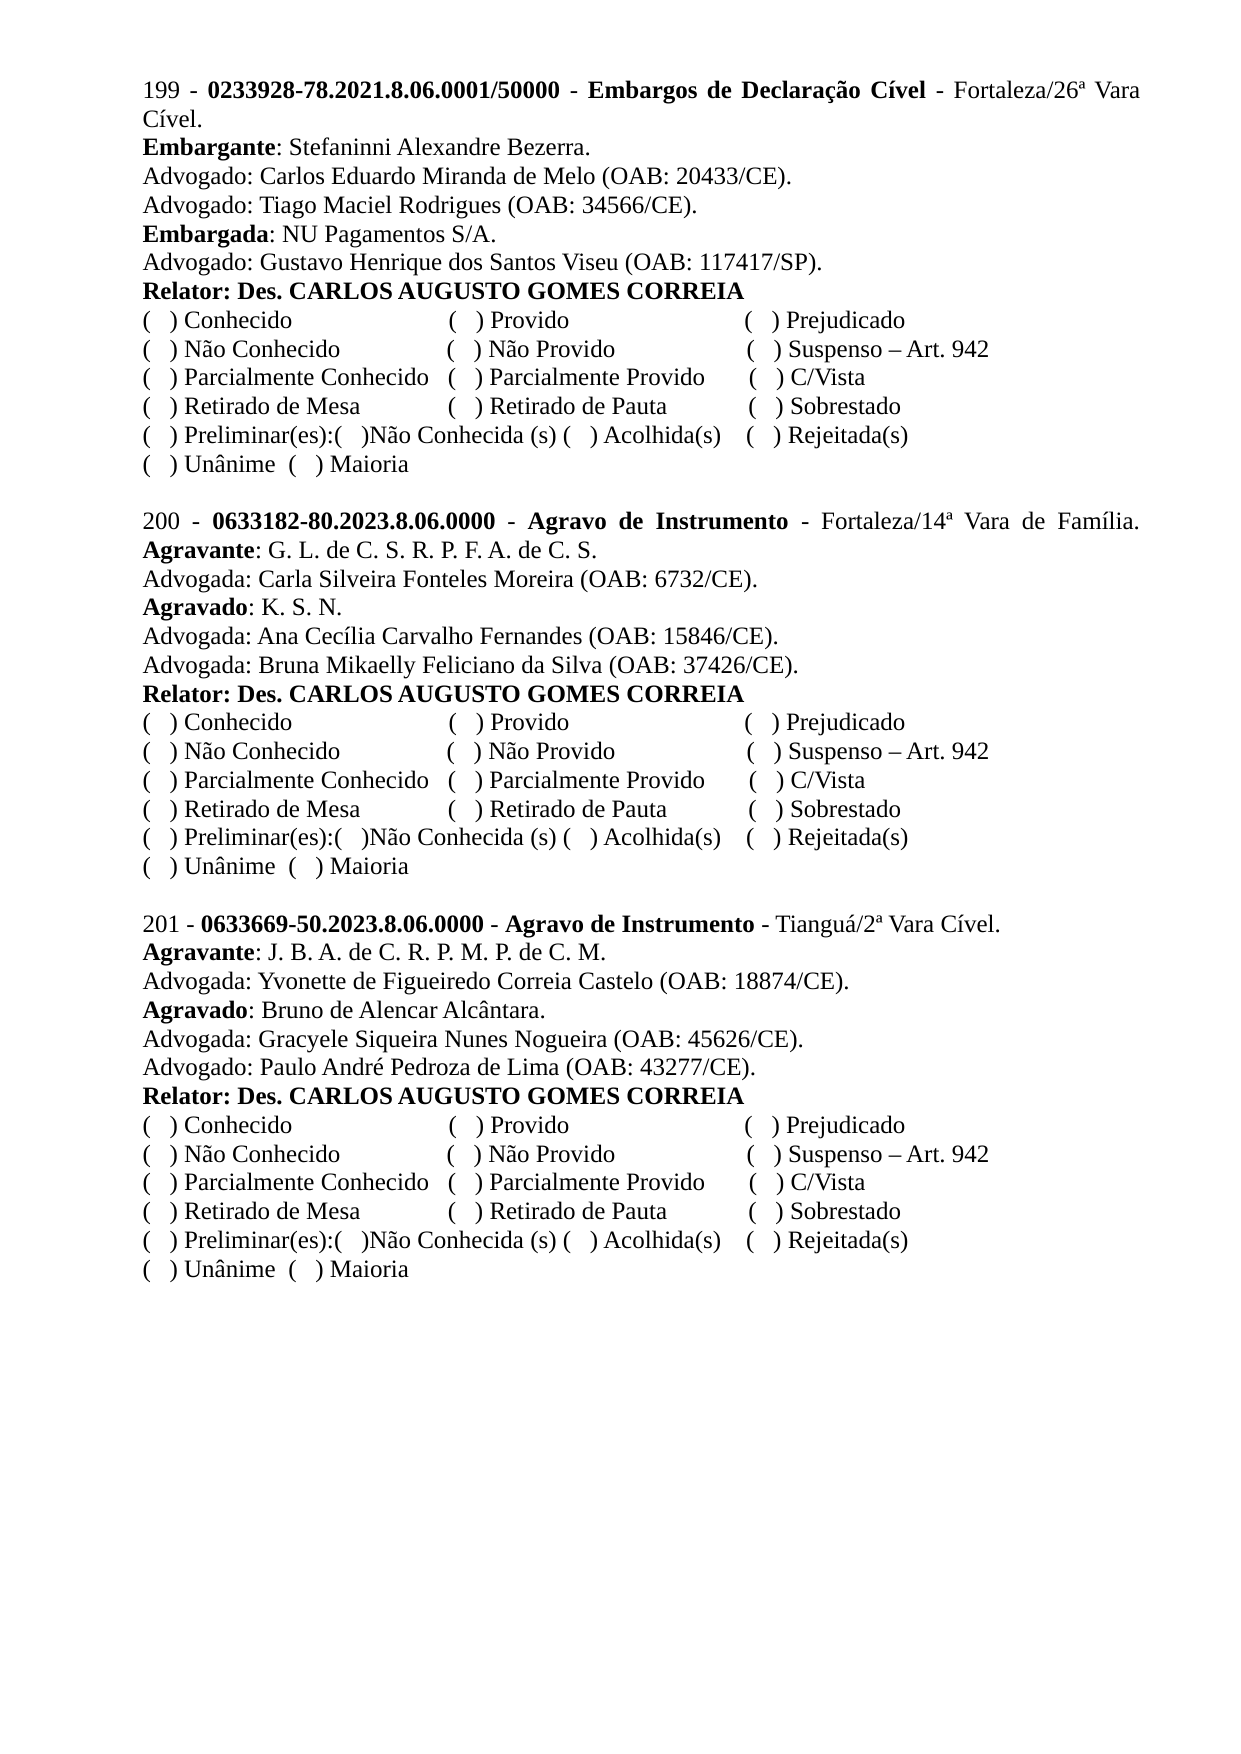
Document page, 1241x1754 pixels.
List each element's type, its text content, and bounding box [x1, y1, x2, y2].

text ( ) Retirado de Mesa ( ) Retirado de Pauta ( ) Sobrestado [142, 391, 1158, 420]
text ( ) Preliminar(es):( )Não Conhecida (s) ( ) Acolhida(s) ( ) Rejeitada(s) [142, 420, 1158, 449]
text ( ) Retirado de Mesa ( ) Retirado de Pauta ( ) Sobrestado [142, 794, 1158, 822]
text Advogada: Yvonette de Figueiredo Correia Castelo (OAB: 18874/CE). [142, 966, 1141, 995]
text Advogada: Ana Cecília Carvalho Fernandes (OAB: 15846/CE). [142, 621, 1141, 650]
text Advogada: Bruna Mikaelly Feliciano da Silva (OAB: 37426/CE). [142, 650, 1141, 679]
text ( ) Conhecido ( ) Provido ( ) Prejudicado [142, 1110, 1141, 1139]
text ( ) Unânime ( ) Maioria [142, 1254, 1158, 1282]
text ( ) Parcialmente Conhecido ( ) Parcialmente Provido ( ) C/Vista [142, 1167, 1158, 1196]
text Advogado: Paulo André Pedroza de Lima (OAB: 43277/CE). [142, 1052, 1141, 1081]
text ( ) Retirado de Mesa ( ) Retirado de Pauta ( ) Sobrestado [142, 1196, 1158, 1225]
text Agravado: K. S. N. [142, 592, 1141, 621]
text ( ) Não Conhecido ( ) Não Provido ( ) Suspenso – Art. 942 [142, 334, 1158, 362]
text 199 - 0233928-78.2021.8.06.0001/50000 - Embargos de Declaração Cível - Fortaleza/26ª Vara Cível. [142, 75, 1141, 132]
text ( ) Preliminar(es):( )Não Conhecida (s) ( ) Acolhida(s) ( ) Rejeitada(s) [142, 1225, 1158, 1254]
text 200 - 0633182-80.2023.8.06.0000 - Agravo de Instrumento - Fortaleza/14ª Vara de Família. Agravante: G. L. de C. S. R. P. F. A. de C. S. [142, 506, 1141, 564]
text Relator: Des. CARLOS AUGUSTO GOMES CORREIA [142, 276, 1141, 305]
text Advogado: Carlos Eduardo Miranda de Melo (OAB: 20433/CE). [142, 161, 1141, 190]
text Relator: Des. CARLOS AUGUSTO GOMES CORREIA [142, 679, 1141, 707]
text Relator: Des. CARLOS AUGUSTO GOMES CORREIA [142, 1081, 1141, 1110]
text ( ) Unânime ( ) Maioria [142, 449, 1158, 477]
text 201 - 0633669-50.2023.8.06.0000 - Agravo de Instrumento - Tianguá/2ª Vara Cível. [142, 909, 1141, 937]
text ( ) Unânime ( ) Maioria [142, 851, 1158, 880]
text ( ) Preliminar(es):( )Não Conhecida (s) ( ) Acolhida(s) ( ) Rejeitada(s) [142, 822, 1158, 851]
text Advogado: Gustavo Henrique dos Santos Viseu (OAB: 117417/SP). [142, 247, 1141, 276]
text ( ) Conhecido ( ) Provido ( ) Prejudicado [142, 305, 1141, 334]
text Embargante: Stefaninni Alexandre Bezerra. [142, 132, 1141, 161]
text Agravante: J. B. A. de C. R. P. M. P. de C. M. [142, 937, 1141, 966]
text Embargada: NU Pagamentos S/A. [142, 219, 1141, 247]
text ( ) Não Conhecido ( ) Não Provido ( ) Suspenso – Art. 942 [142, 1139, 1158, 1167]
text ( ) Parcialmente Conhecido ( ) Parcialmente Provido ( ) C/Vista [142, 765, 1158, 794]
text ( ) Conhecido ( ) Provido ( ) Prejudicado [142, 707, 1141, 736]
text Advogada: Gracyele Siqueira Nunes Nogueira (OAB: 45626/CE). [142, 1024, 1141, 1052]
text Agravado: Bruno de Alencar Alcântara. [142, 995, 1141, 1024]
text Advogada: Carla Silveira Fonteles Moreira (OAB: 6732/CE). [142, 564, 1141, 592]
text Advogado: Tiago Maciel Rodrigues (OAB: 34566/CE). [142, 190, 1141, 219]
text ( ) Não Conhecido ( ) Não Provido ( ) Suspenso – Art. 942 [142, 736, 1158, 765]
text ( ) Parcialmente Conhecido ( ) Parcialmente Provido ( ) C/Vista [142, 362, 1158, 391]
